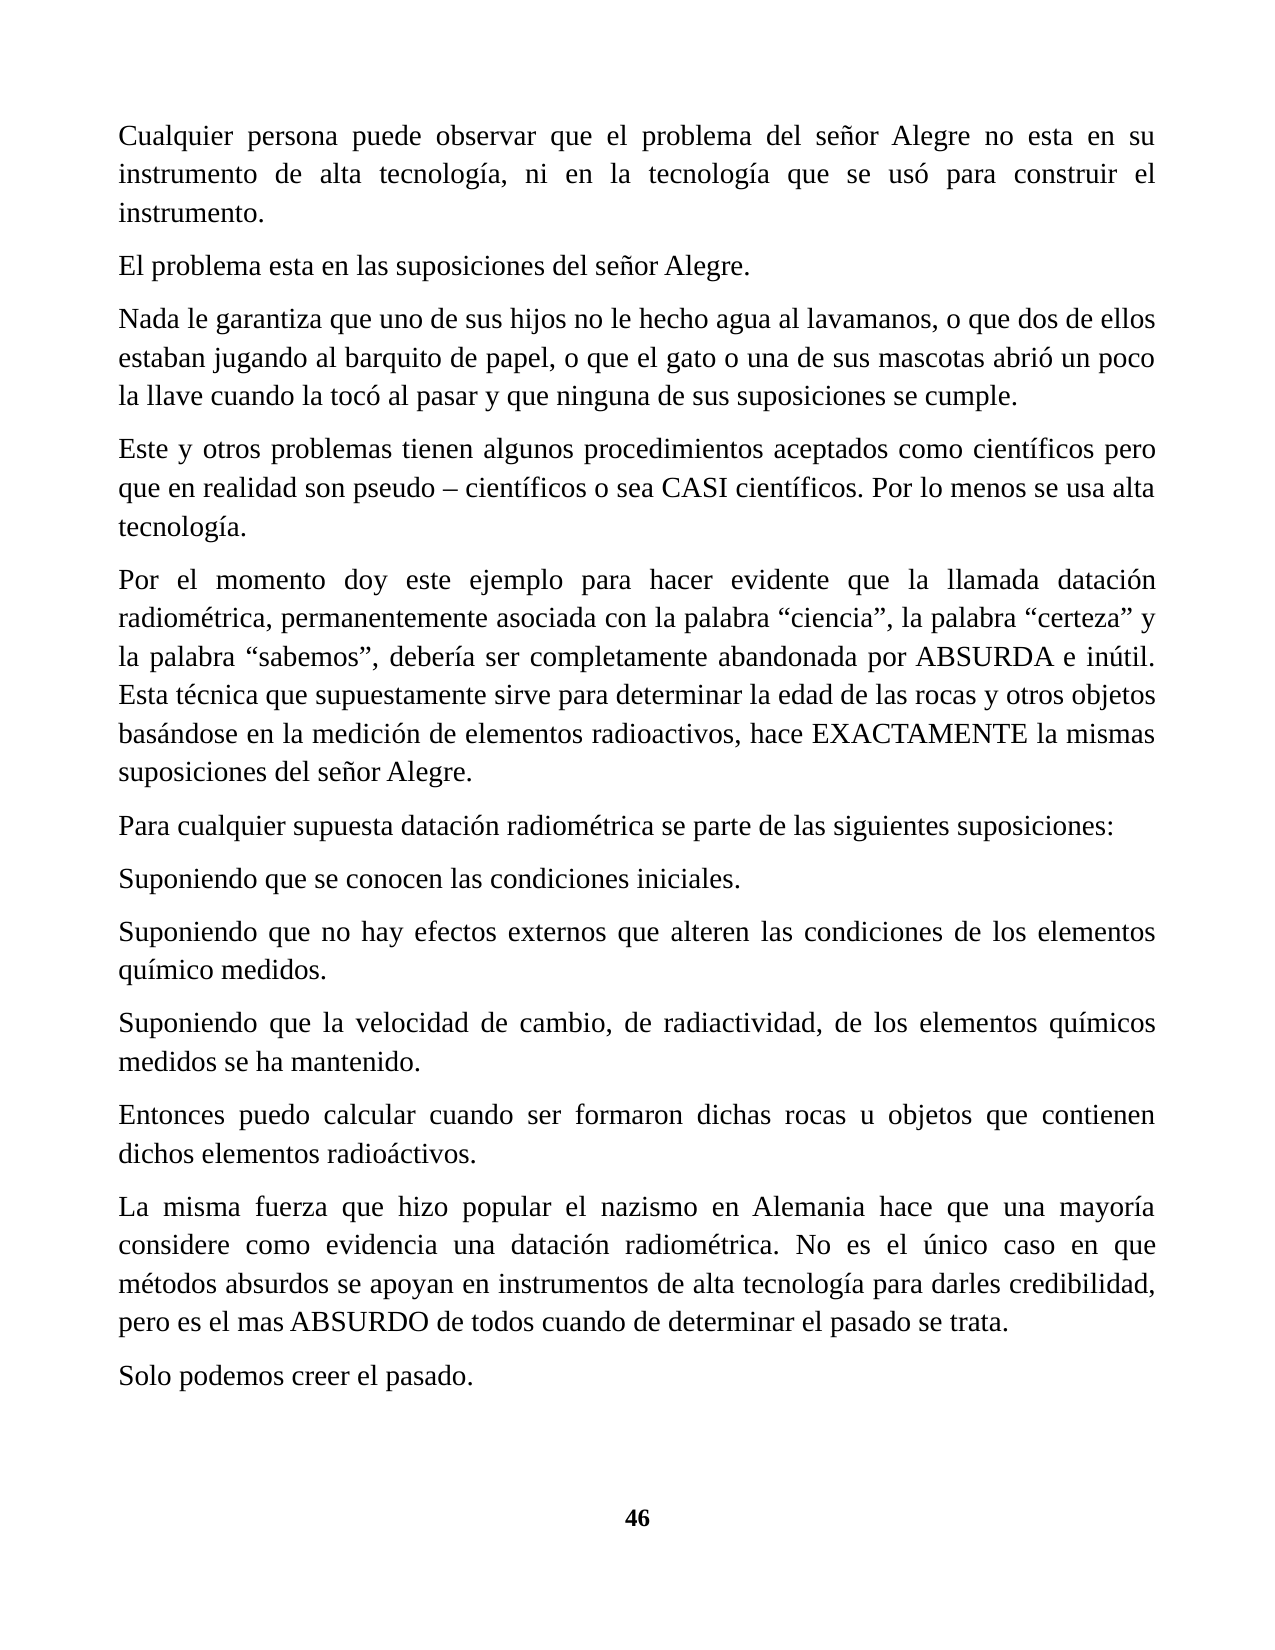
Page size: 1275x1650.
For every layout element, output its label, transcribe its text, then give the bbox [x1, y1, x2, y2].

text Suponiendo que no hay efectos externos que alteren las condiciones de los elementos químico medidos. [118, 914, 1157, 986]
text Entonces puedo calcular cuando ser formaron dichas rocas u objetos que contienen dichos elementos radioáctivos. [118, 1097, 1157, 1169]
text Cualquier persona puede observar que el problema del señor Alegre no esta en su instrumento de alta tecnología, ni en la tecnología que se usó para construir el instrumento. [118, 118, 1157, 229]
text Para cualquier supuesta datación radiométrica se parte de las siguientes suposiciones: [118, 808, 1157, 841]
text La misma fuerza que hizo popular el nazismo en Alemania hace que una mayoría considere como evidencia una datación radiométrica. No es el único caso en que métodos absurdos se apoyan en instrumentos de alta tecnología para darles credibilidad, pero es el mas ABSURDO de todos cuando de determinar el pasado se trata. [118, 1189, 1157, 1338]
text Nada le garantiza que uno de sus hijos no le hecho agua al lavamanos, o que dos de ellos estaban jugando al barquito de papel, o que el gato o una de sus mascotas abrió un poco la llave cuando la tocó al pasar y que ninguna de sus suposiciones se cumple. [118, 301, 1157, 412]
text Solo podemos creer el pasado. [118, 1358, 1157, 1391]
text Por el momento doy este ejemplo para hacer evidente que la llamada datación radiométrica, permanentemente asociada con la palabra “ciencia”, la palabra “certeza” y la palabra “sabemos”, debería ser completamente abandonada por ABSURDA e inútil. Esta técnica que supuestamente sirve para determinar la edad de las rocas y otros objetos basándose en la medición de elementos radioactivos, hace EXACTAMENTE la mismas suposiciones del señor Alegre. [118, 562, 1157, 788]
text El problema esta en las suposiciones del señor Alegre. [118, 248, 1157, 282]
text Suponiendo que la velocidad de cambio, de radiactividad, de los elementos químicos medidos se ha mantenido. [118, 1006, 1157, 1078]
text Suponiendo que se conocen las condiciones iniciales. [118, 861, 1157, 894]
text Este y otros problemas tienen algunos procedimientos aceptados como científicos pero que en realidad son pseudo – científicos o sea CASI científicos. Por lo menos se usa alta tecnología. [118, 432, 1157, 542]
